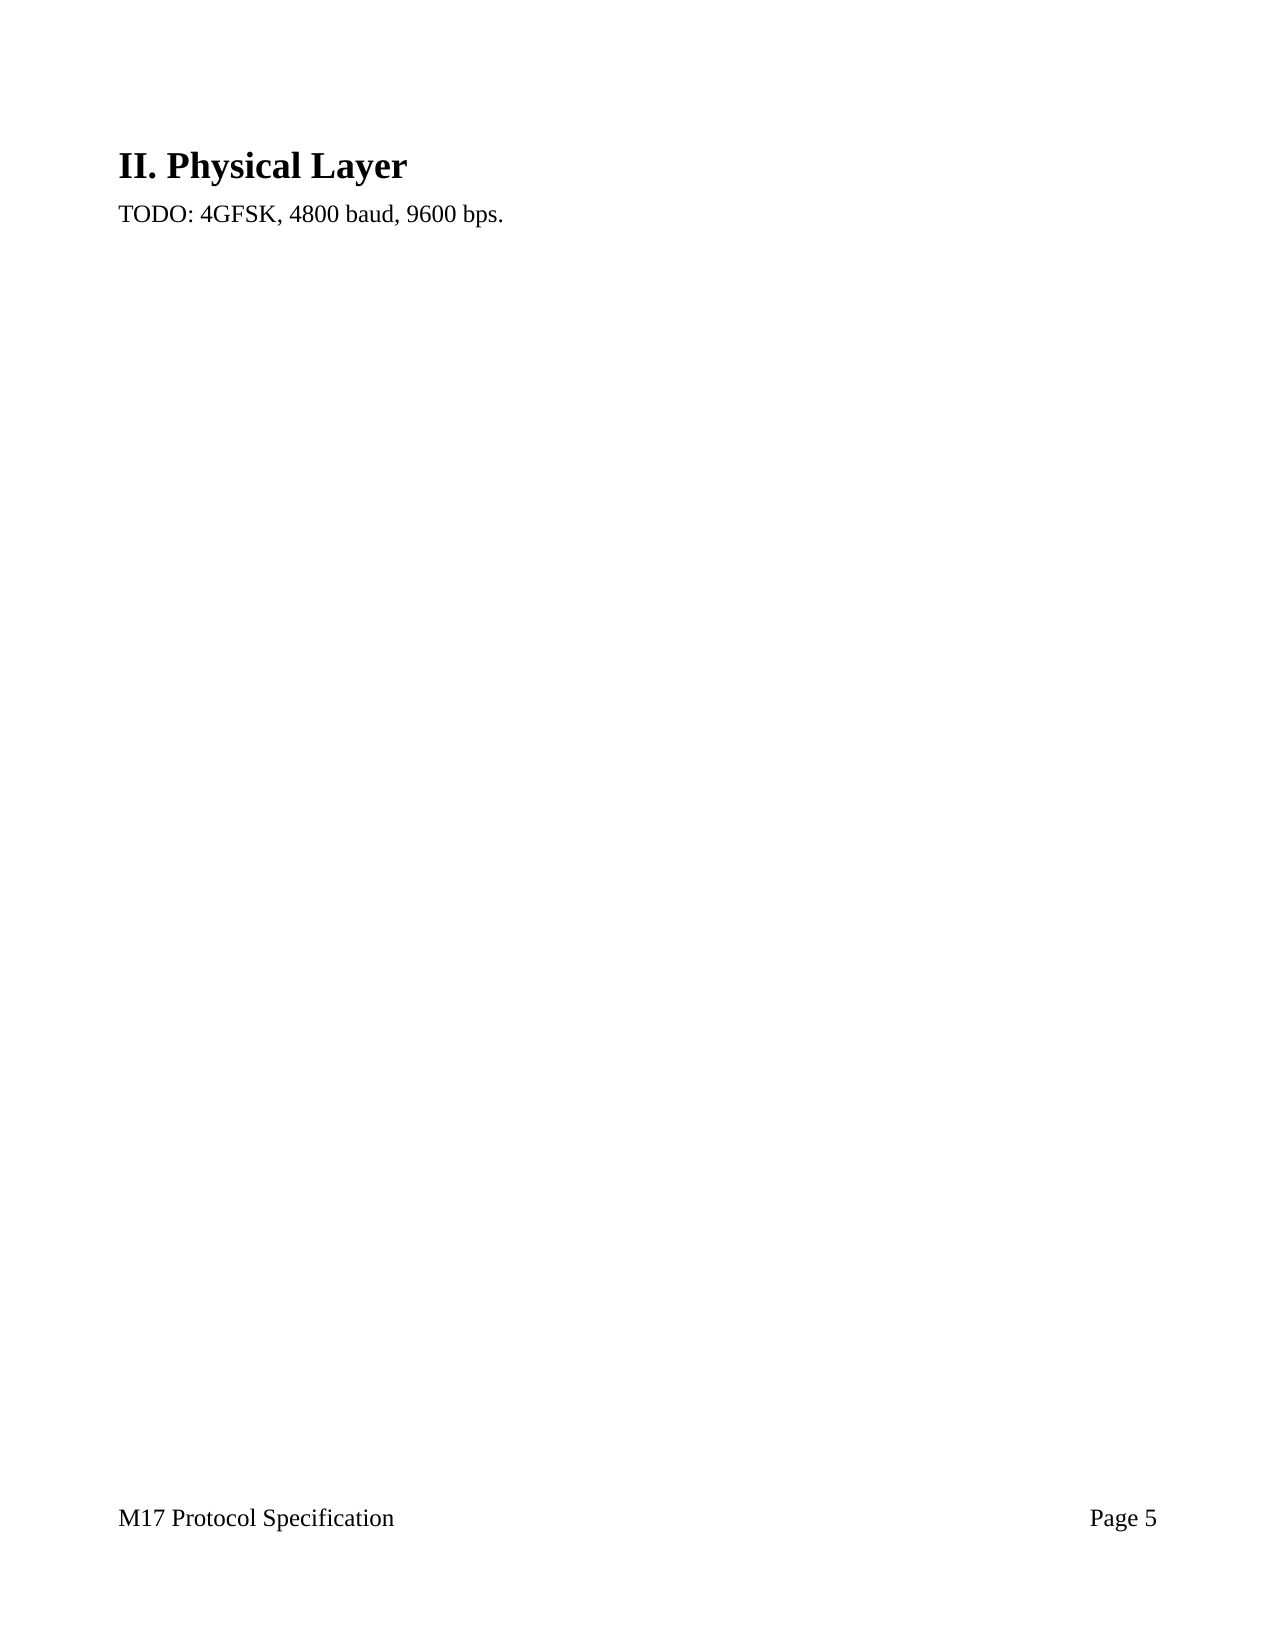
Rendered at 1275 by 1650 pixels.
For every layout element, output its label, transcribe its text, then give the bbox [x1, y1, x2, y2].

text TODO: 4GFSK, 4800 baud, 9600 bps. [118, 199, 1157, 228]
subtitle II. Physical Layer [118, 143, 1157, 187]
